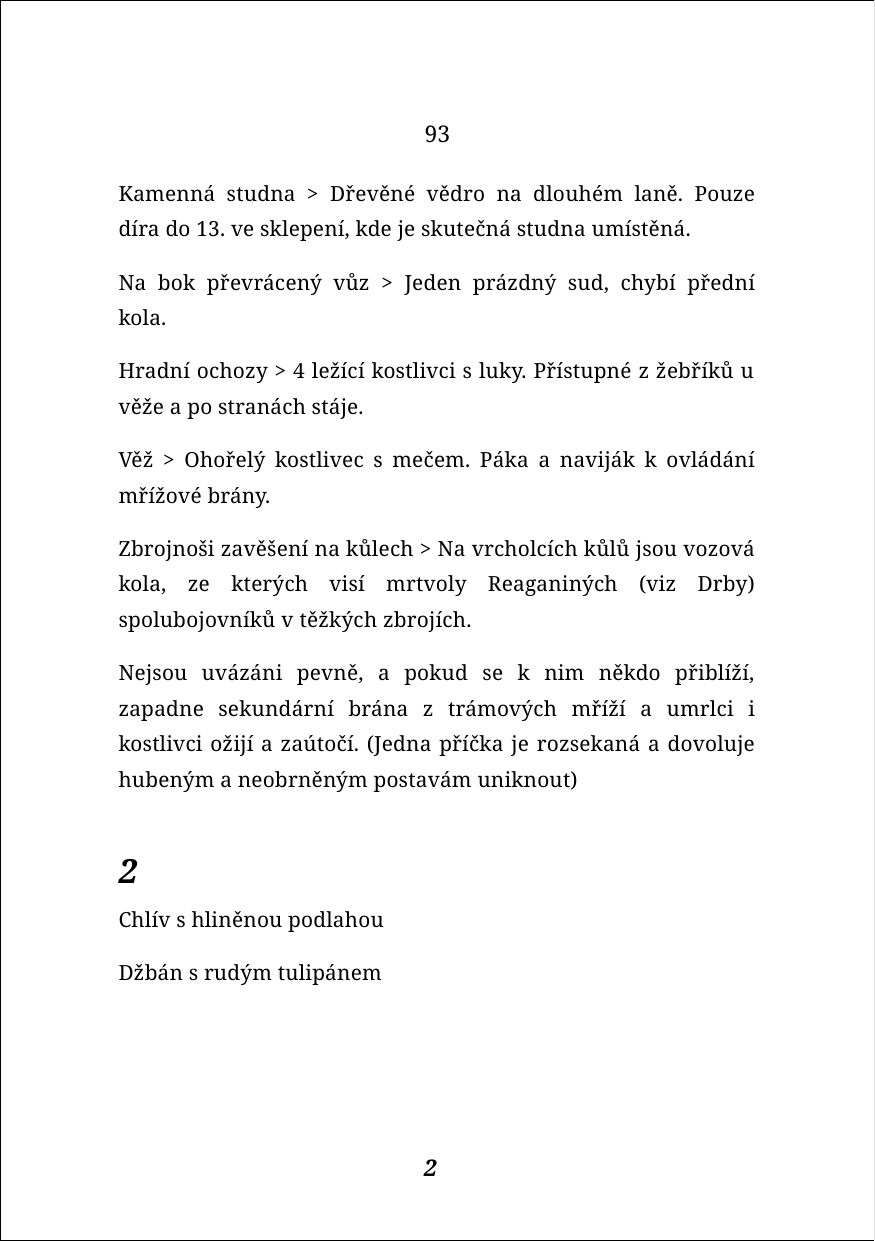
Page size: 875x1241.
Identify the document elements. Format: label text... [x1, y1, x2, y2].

subtitle 2 [118, 848, 756, 893]
text Věž > Ohořelý kostlivec s mečem. Páka a naviják k ovládání mřížové brány. [118, 445, 756, 509]
text Kamenná studna > Dřevěné vědro na dlouhém laně. Pouze díra do 13. ve sklepení, kde je skutečná studna umístěná. [118, 179, 756, 243]
text Na bok převrácený vůz > Jeden prázdný sud, chybí přední kola. [118, 268, 756, 332]
text Džbán s rudým tulipánem [118, 958, 756, 986]
text Nejsou uvázáni pevně, a pokud se k nim někdo přiblíží, zapadne sekundární brána z trámových mříží a umrlci i kostlivci ožijí a zaútočí. (Jedna příčka je rozsekaná a dovoluje hubeným a neobrněným postavám uniknout) [118, 658, 756, 793]
text Hradní ochozy > 4 ležící kostlivci s luky. Přístupné z žebříků u věže a po stranách stáje. [118, 356, 756, 420]
text Zbrojnoši zavěšení na kůlech > Na vrcholcích kůlů jsou vozová kola, ze kterých visí mrtvoly Reaganiných (viz Drby) spolubojovníků v těžkých zbrojích. [118, 534, 756, 633]
text Chlív s hliněnou podlahou [118, 905, 756, 933]
